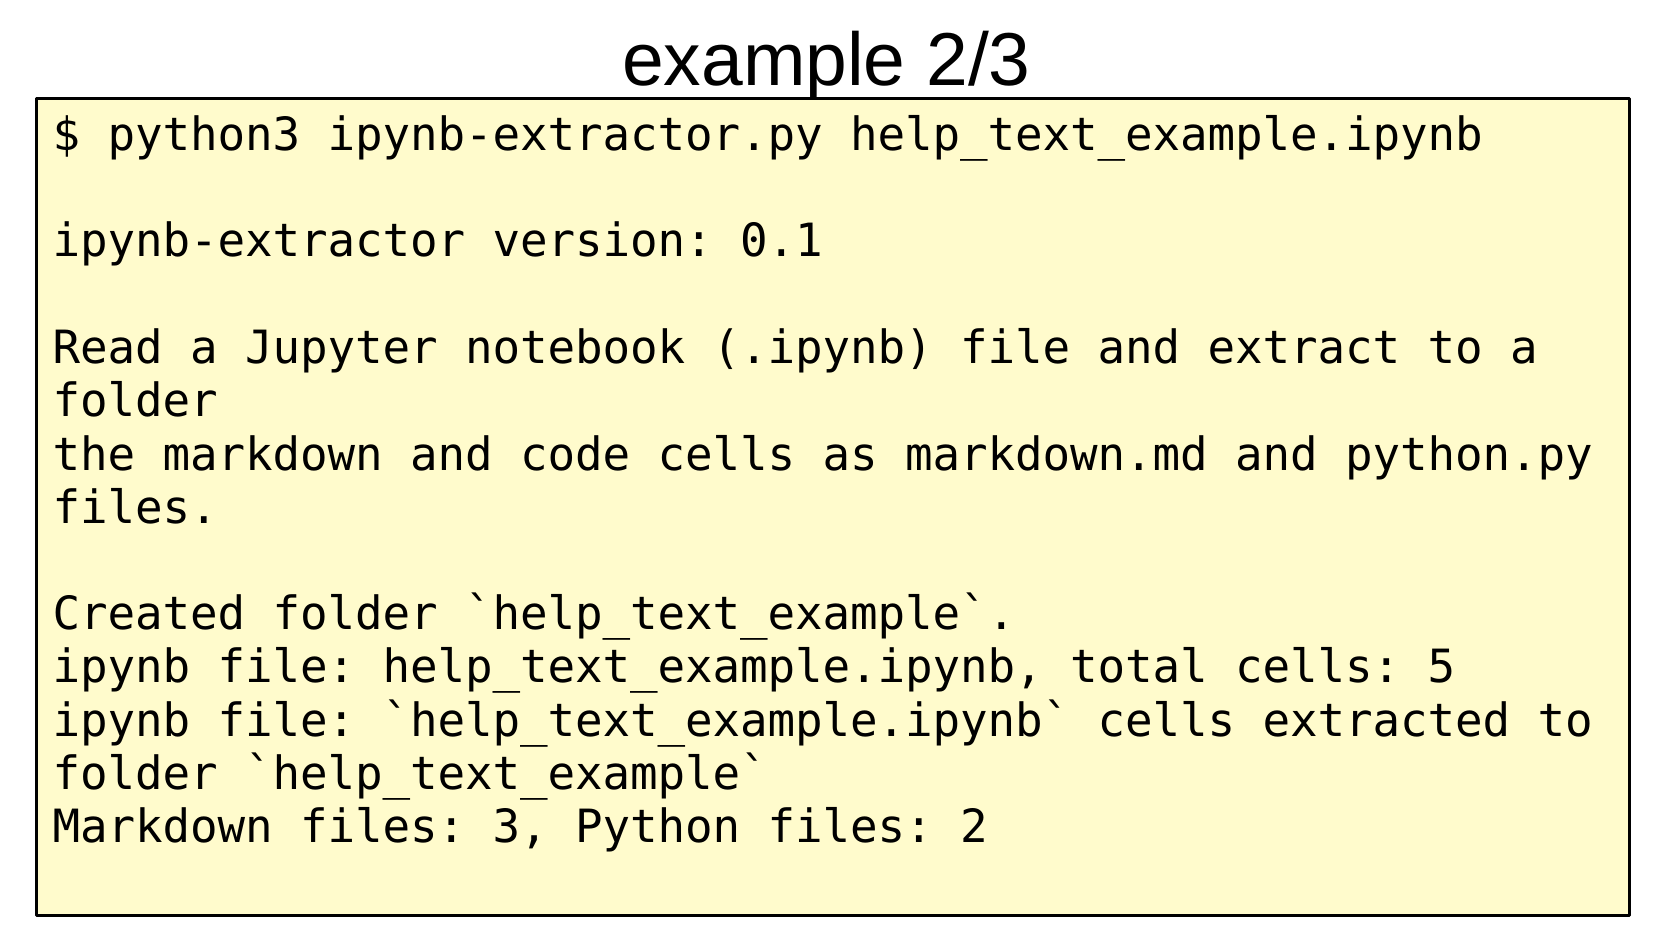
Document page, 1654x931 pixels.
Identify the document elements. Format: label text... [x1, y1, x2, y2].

title example 2/3 [82, 13, 1571, 97]
text_box $ python3 ipynb-extractor.py help_text_example.ipynb ipynb-extractor version: 0.1 Read a Jupyter notebook (.ipynb) file and extract to a folder the markdown and code cells as markdown.md and python.py files. Created folder `help_text_example`. ipynb file: help_text_example.ipynb, total cells: 5 ipynb file: `help_text_example.ipynb` cells extracted to folder `help_text_example` Markdown files: 3, Python files: 2 [36, 98, 1630, 916]
